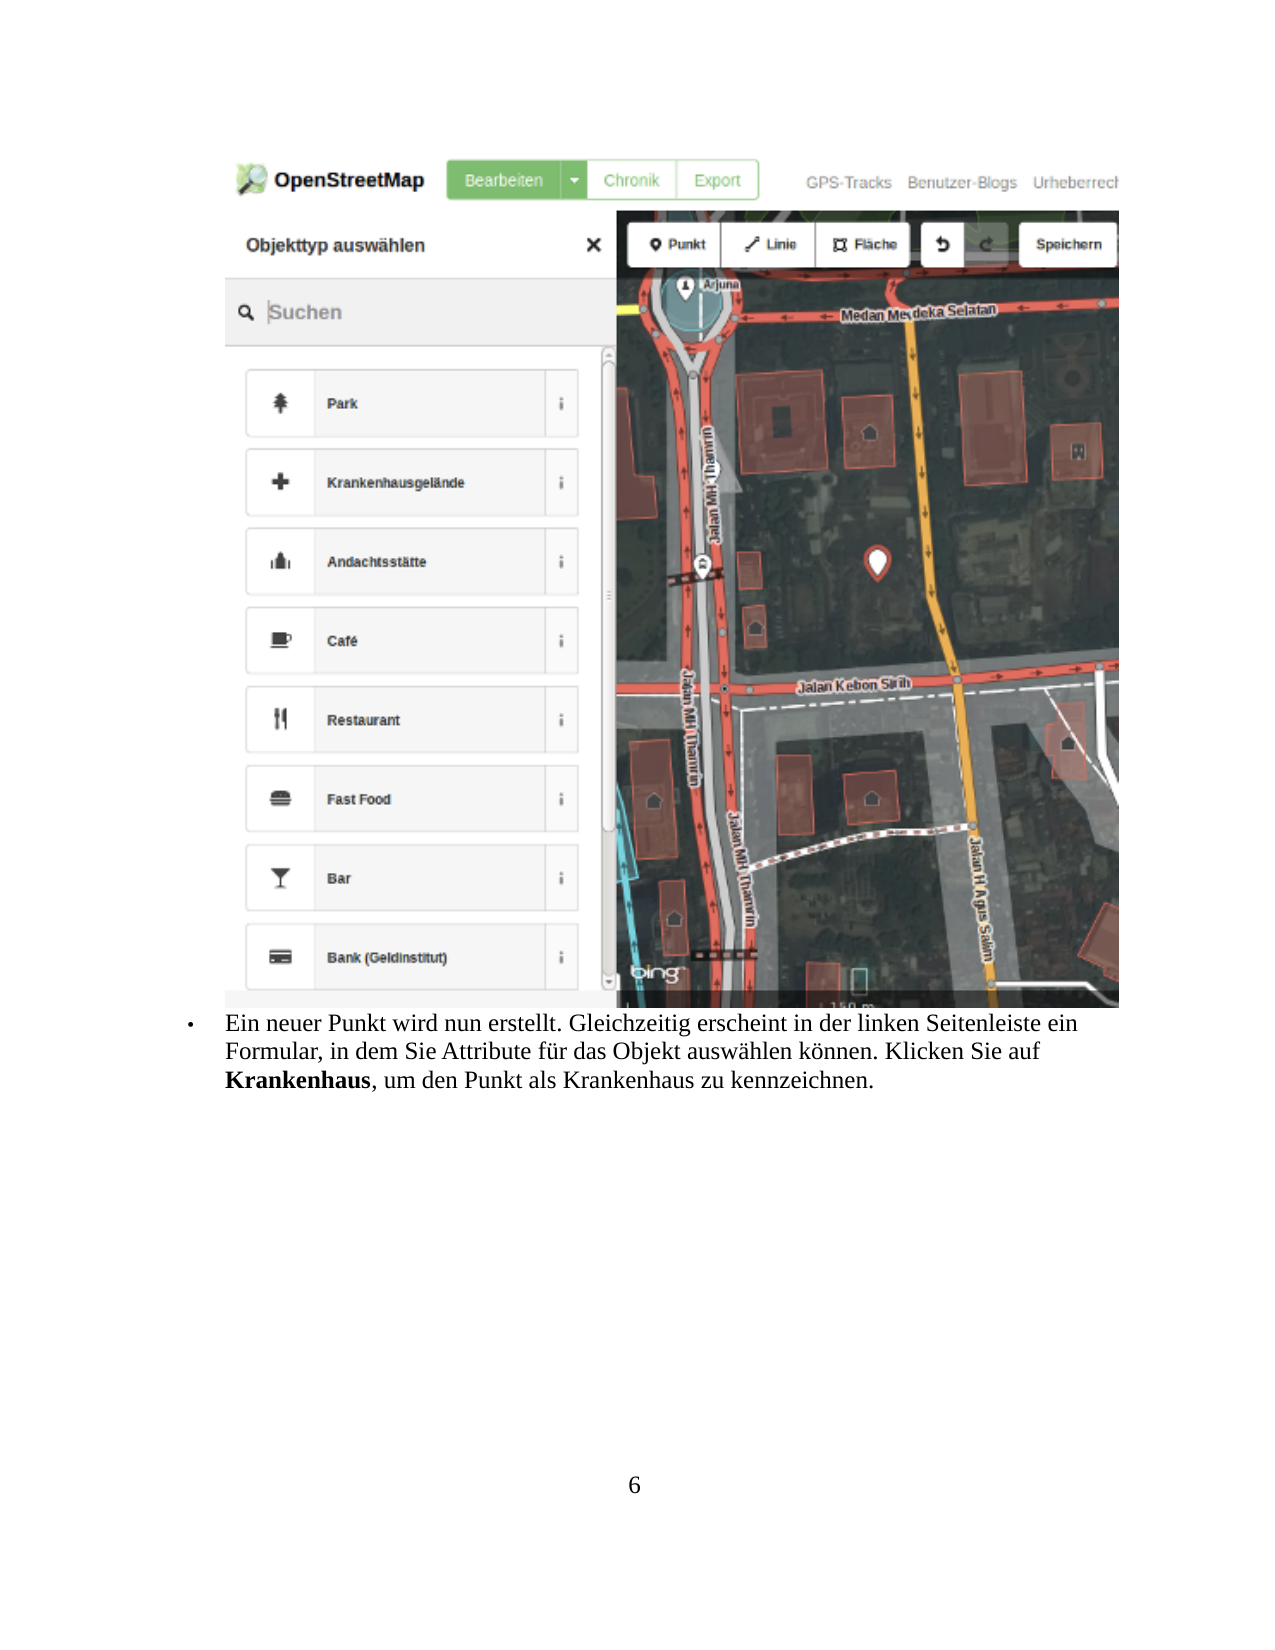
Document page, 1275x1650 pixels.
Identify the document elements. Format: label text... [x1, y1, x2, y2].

list Ein neuer Punkt wird nun erstellt. Gleichzeitig erscheint in der linken Seitenleiste ein Formular, in dem Sie Attribute für das Objekt auswählen können. Klicken Sie auf Krankenhaus, um den Punkt als Krankenhaus zu kennzeichnen. [187, 1008, 1125, 1123]
list [1119, 150, 1125, 1008]
list [187, 150, 225, 1008]
picture [225, 150, 1119, 1008]
